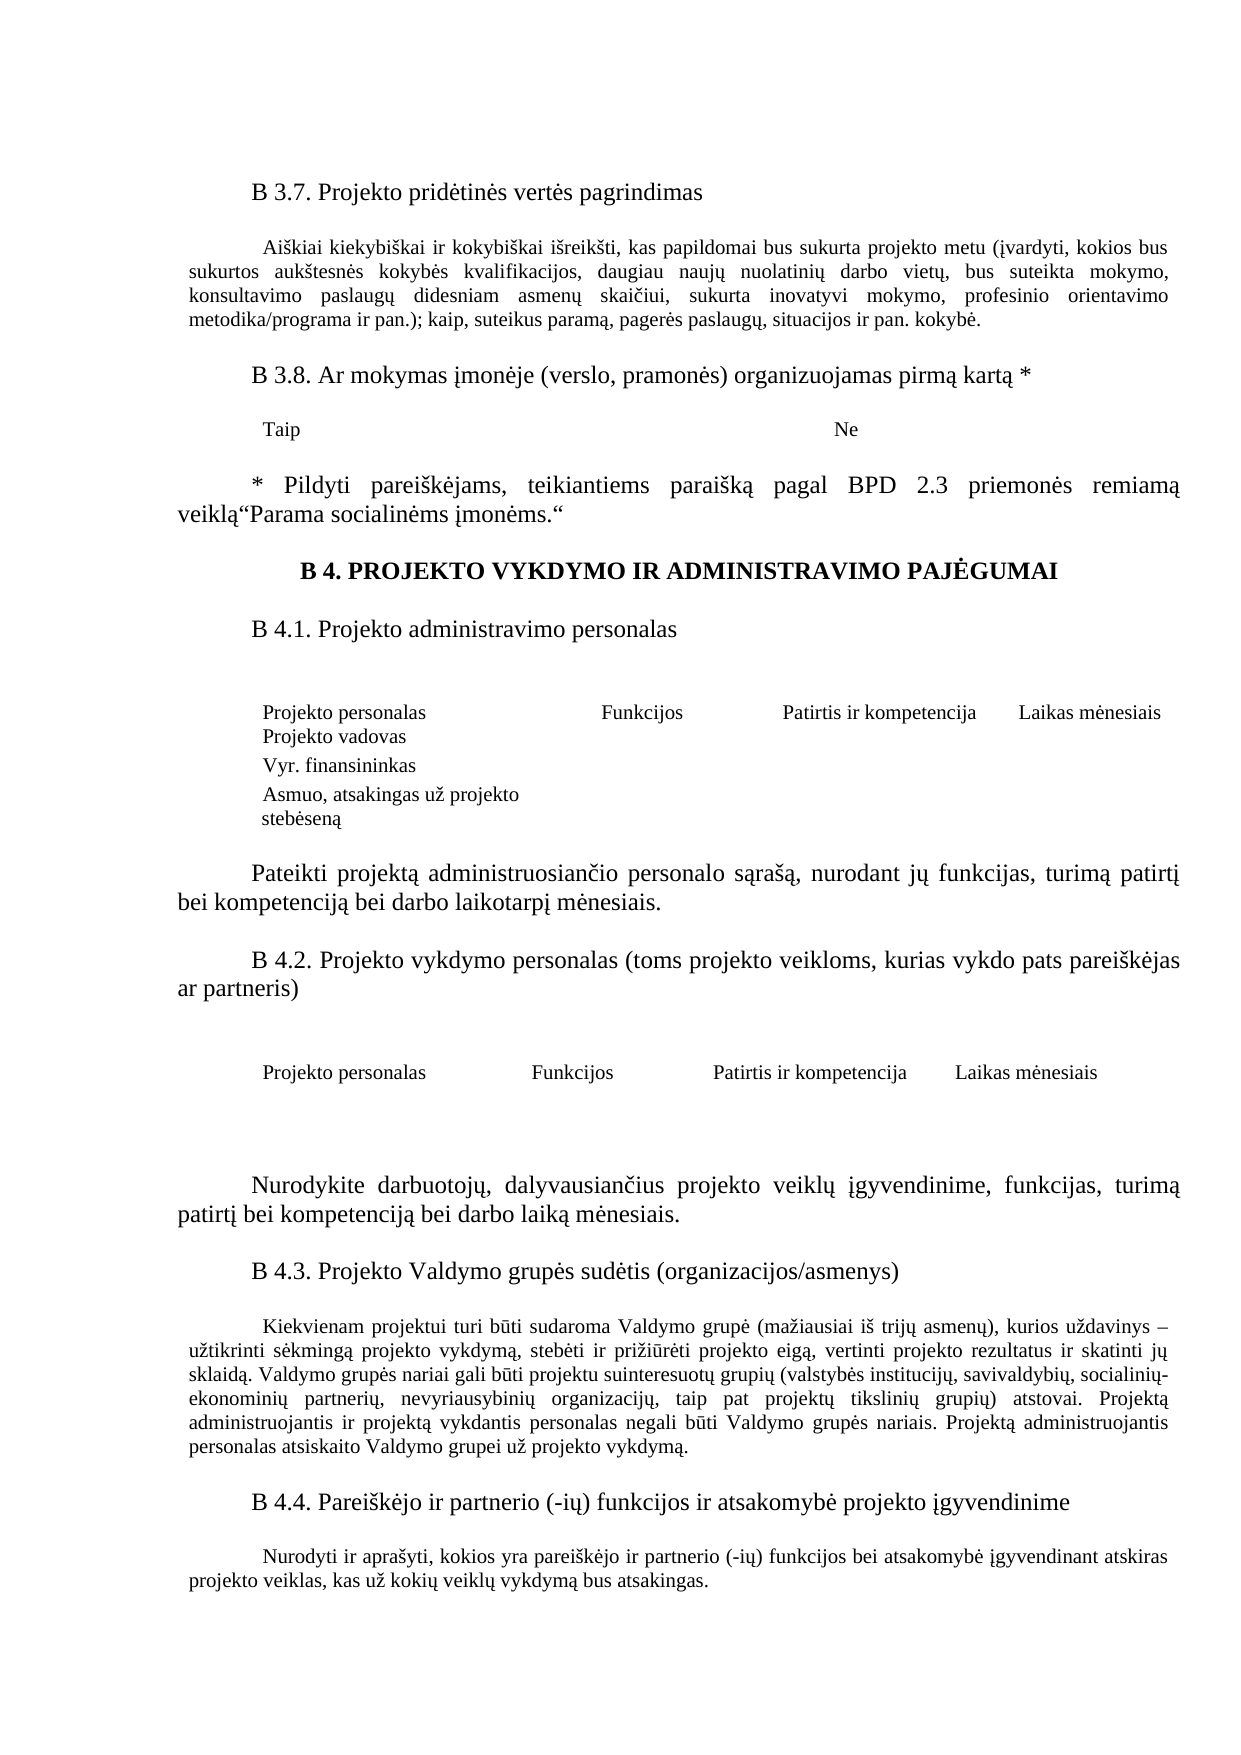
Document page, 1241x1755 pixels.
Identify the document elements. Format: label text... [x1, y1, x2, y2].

text B 4.1. Projekto administravimo personalas [177, 614, 1181, 642]
table_cell [771, 753, 1007, 782]
table_cell [1007, 724, 1181, 753]
table_cell [944, 1113, 1181, 1141]
table_cell Funkcijos [446, 1060, 628, 1084]
text B 4.2. Projekto vykdymo personalas (toms projekto veikloms, kurias vykdo pats pareiškėjas ar partneris) [177, 945, 1181, 1002]
table_cell [177, 1084, 446, 1112]
table_cell [446, 1084, 628, 1112]
text * Pildyti pareiškėjams, teikiantiems paraišką pagal BPD 2.3 priemonės remiamą veiklą“Parama socialinėms įmonėms.“ [177, 470, 1181, 527]
table_cell [1007, 782, 1181, 830]
text B 3.7. Projekto pridėtinės vertės pagrindimas [177, 177, 1181, 206]
table_cell [944, 1084, 1181, 1112]
table_cell Vyr. finansininkas [177, 753, 590, 782]
table_header Nurodyti ir aprašyti, kokios yra pareiškėjo ir partnerio (-ių) funkcijos bei atsakomybė įgyvendinant atskiras projekto veiklas, kas už kokių veiklų vykdymą bus atsakingas. [177, 1544, 1181, 1592]
table_cell Funkcijos [590, 700, 771, 724]
text B 4.3. Projekto Valdymo grupės sudėtis (organizacijos/asmenys) [177, 1256, 1181, 1285]
table_cell Patirtis ir kompetencija [771, 700, 1007, 724]
table_cell Asmuo, atsakingas už projekto stebėseną [177, 782, 590, 830]
table_cell [590, 753, 771, 782]
table_cell Laikas mėnesiais [1007, 700, 1181, 724]
table_cell [590, 724, 771, 753]
table_cell [771, 724, 1007, 753]
table_header Aiškiai kiekybiškai ir kokybiškai išreikšti, kas papildomai bus sukurta projekto metu (įvardyti, kokios bus sukurtos aukštesnės kokybės kvalifikacijos, daugiau naujų nuolatinių darbo vietų, bus suteikta mokymo, konsultavimo paslaugų didesniam asmenų skaičiui, sukurta inovatyvi mokymo, profesinio orientavimo metodika/programa ir pan.); kaip, suteikus paramą, pagerės paslaugų, situacijos ir pan. kokybė. [177, 235, 1181, 331]
table_header Ne [749, 417, 1181, 441]
table_header [177, 1031, 1181, 1060]
table_cell Projekto personalas [177, 1060, 446, 1084]
table_cell Laikas mėnesiais [944, 1060, 1181, 1084]
text B 4. PROJEKTO VYKDYMO IR ADMINISTRAVIMO PAJĖGUMAI [177, 556, 1181, 585]
table_cell Projekto personalas [177, 700, 590, 724]
text B 4.4. Pareiškėjo ir partnerio (-ių) funkcijos ir atsakomybė projekto įgyvendinime [177, 1487, 1181, 1516]
table_cell [628, 1113, 943, 1141]
table_header Taip [177, 417, 749, 441]
table_cell Projekto vadovas [177, 724, 590, 753]
table_cell Patirtis ir kompetencija [628, 1060, 943, 1084]
table_cell [177, 1113, 446, 1141]
text Pateikti projektą administruosiančio personalo sąrašą, nurodant jų funkcijas, turimą patirtį bei kompetenciją bei darbo laikotarpį mėnesiais. [177, 858, 1181, 916]
table_cell [1007, 753, 1181, 782]
table_cell [628, 1084, 943, 1112]
text Nurodykite darbuotojų, dalyvausiančius projekto veiklų įgyvendinime, funkcijas, turimą patirtį bei kompetenciją bei darbo laiką mėnesiais. [177, 1170, 1181, 1227]
text B 3.8. Ar mokymas įmonėje (verslo, pramonės) organizuojamas pirmą kartą * [177, 360, 1181, 388]
table_cell [771, 782, 1007, 830]
table_cell [446, 1113, 628, 1141]
table_header [177, 671, 1181, 700]
table_header Kiekvienam projektui turi būti sudaroma Valdymo grupė (mažiausiai iš trijų asmenų), kurios uždavinys – užtikrinti sėkmingą projekto vykdymą, stebėti ir prižiūrėti projekto eigą, vertinti projekto rezultatus ir skatinti jų sklaidą. Valdymo grupės nariai gali būti projektu suinteresuotų grupių (valstybės institucijų, savivaldybių, socialinių-ekonominių partnerių, nevyriausybinių organizacijų, taip pat projektų tikslinių grupių) atstovai. Projektą administruojantis ir projektą vykdantis personalas negali būti Valdymo grupės nariais. Projektą administruojantis personalas atsiskaito Valdymo grupei už projekto vykdymą. [177, 1314, 1181, 1458]
table_cell [590, 782, 771, 830]
